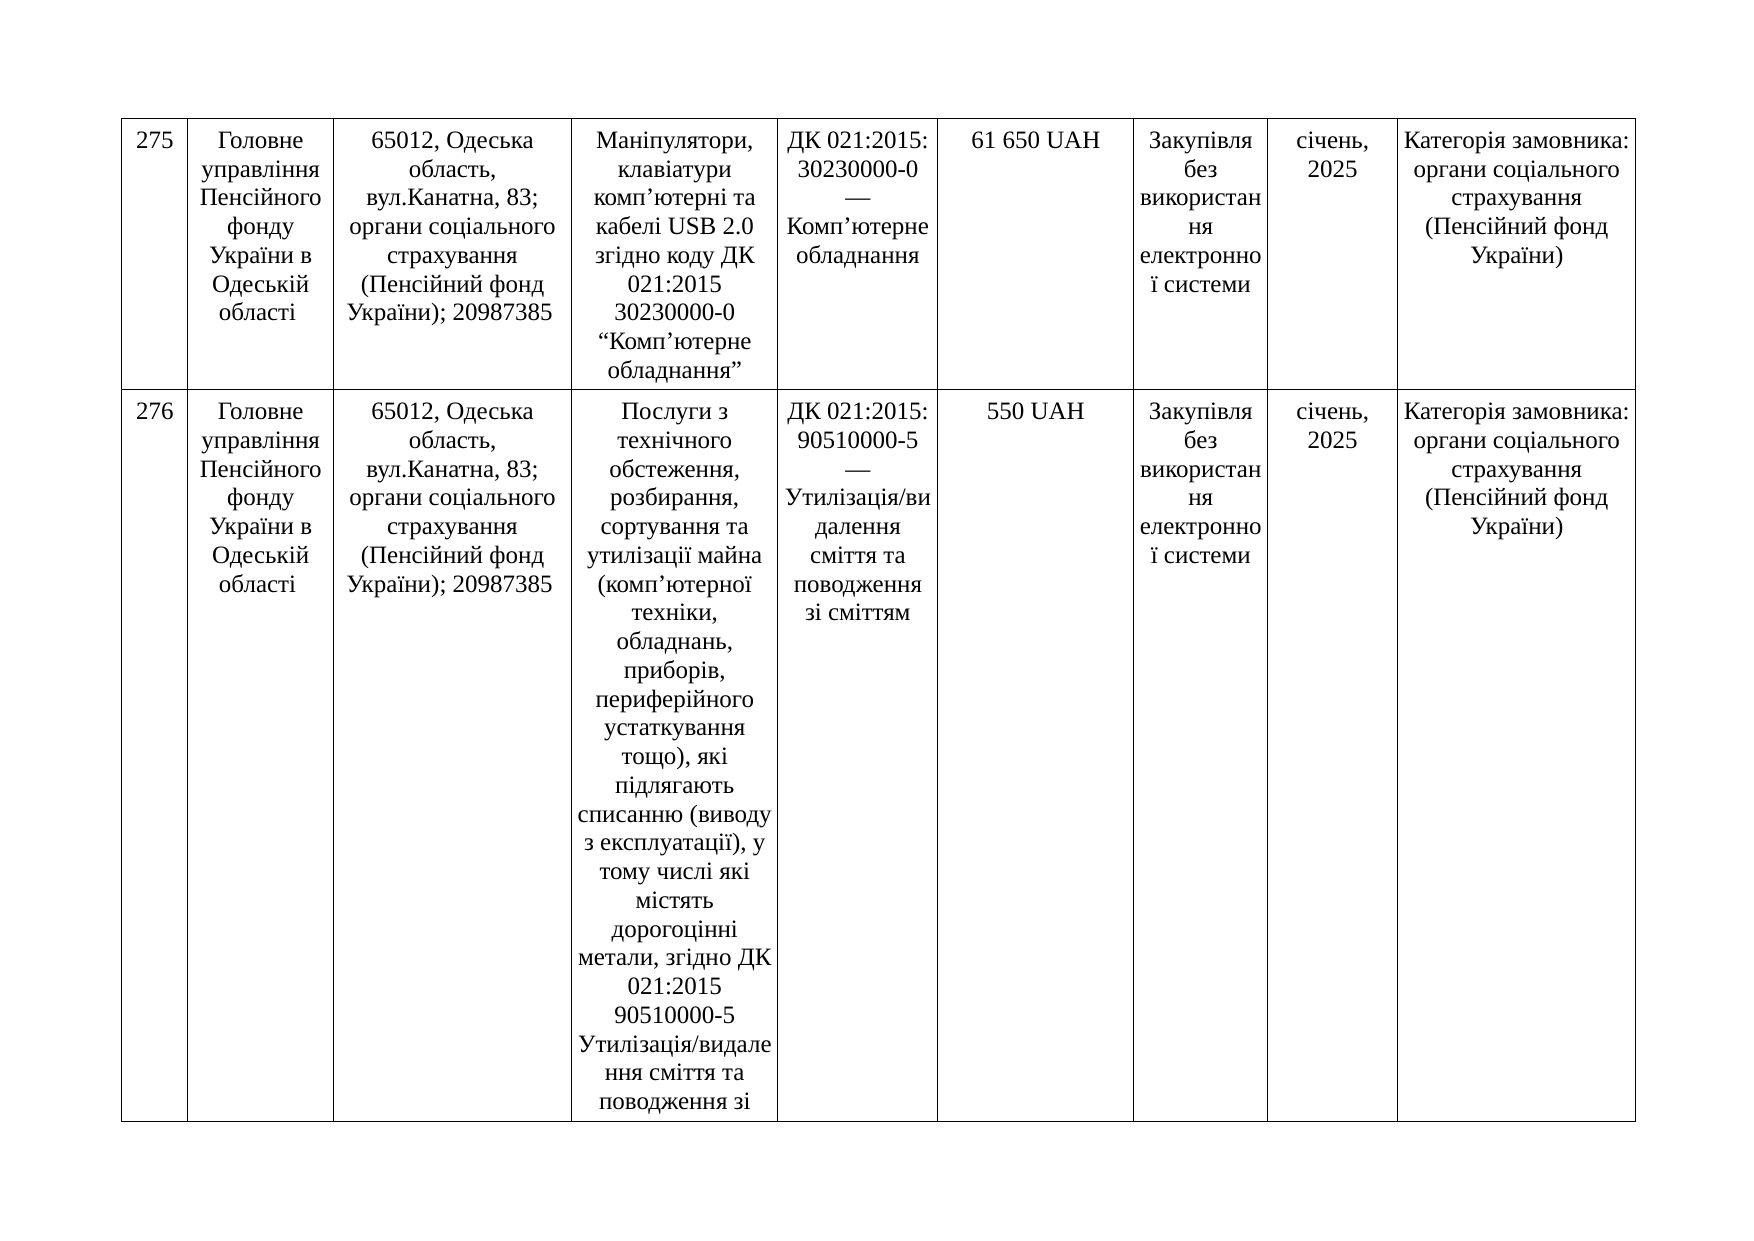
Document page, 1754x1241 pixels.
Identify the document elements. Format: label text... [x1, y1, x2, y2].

table_cell Головне управління Пенсійного фонду України в Одеській області [188, 390, 333, 1121]
table_cell 65012, Одеська область, вул.Канатна, 83; органи соціального страхування (Пенсійний фонд України); 20987385 [334, 390, 571, 1121]
table_cell 61 650 UAH [938, 119, 1133, 389]
table_cell 65012, Одеська область, вул.Канатна, 83; органи соціального страхування (Пенсійний фонд України); 20987385 [334, 119, 571, 389]
table_cell Послуги з технічного обстеження, розбирання, сортування та утилізації майна (комп’ютерної техніки, обладнань, приборів, периферійного устаткування тощо), які підлягають списанню (виводу з експлуатації), у тому числі які містять дорогоцінні метали, згідно ДК 021:2015 90510000-5 Утилізація/видалення сміття та поводження зі [572, 390, 777, 1121]
table_cell ДК 021:2015: 90510000-5 — Утилізація/видалення сміття та поводження зі сміттям [778, 390, 937, 1121]
table_cell січень, 2025 [1268, 119, 1397, 389]
table_cell 275 [122, 119, 187, 389]
table_cell Категорія замовника: органи соціального страхування (Пенсійний фонд України) [1398, 390, 1635, 1121]
table_cell 550 UAH [938, 390, 1133, 1121]
table_cell Категорія замовника: органи соціального страхування (Пенсійний фонд України) [1398, 119, 1635, 389]
table_cell Закупівля без використання електронної системи [1134, 390, 1267, 1121]
table_cell Маніпулятори, клавіатури комп’ютерні та кабелі USB 2.0 згідно коду ДК 021:2015 30230000-0 “Комп’ютерне обладнання” [572, 119, 777, 389]
table_cell 276 [122, 390, 187, 1121]
table_cell ДК 021:2015: 30230000-0 — Комп’ютерне обладнання [778, 119, 937, 389]
table_cell січень, 2025 [1268, 390, 1397, 1121]
table_cell Головне управління Пенсійного фонду України в Одеській області [188, 119, 333, 389]
table_cell Закупівля без використання електронної системи [1134, 119, 1267, 389]
